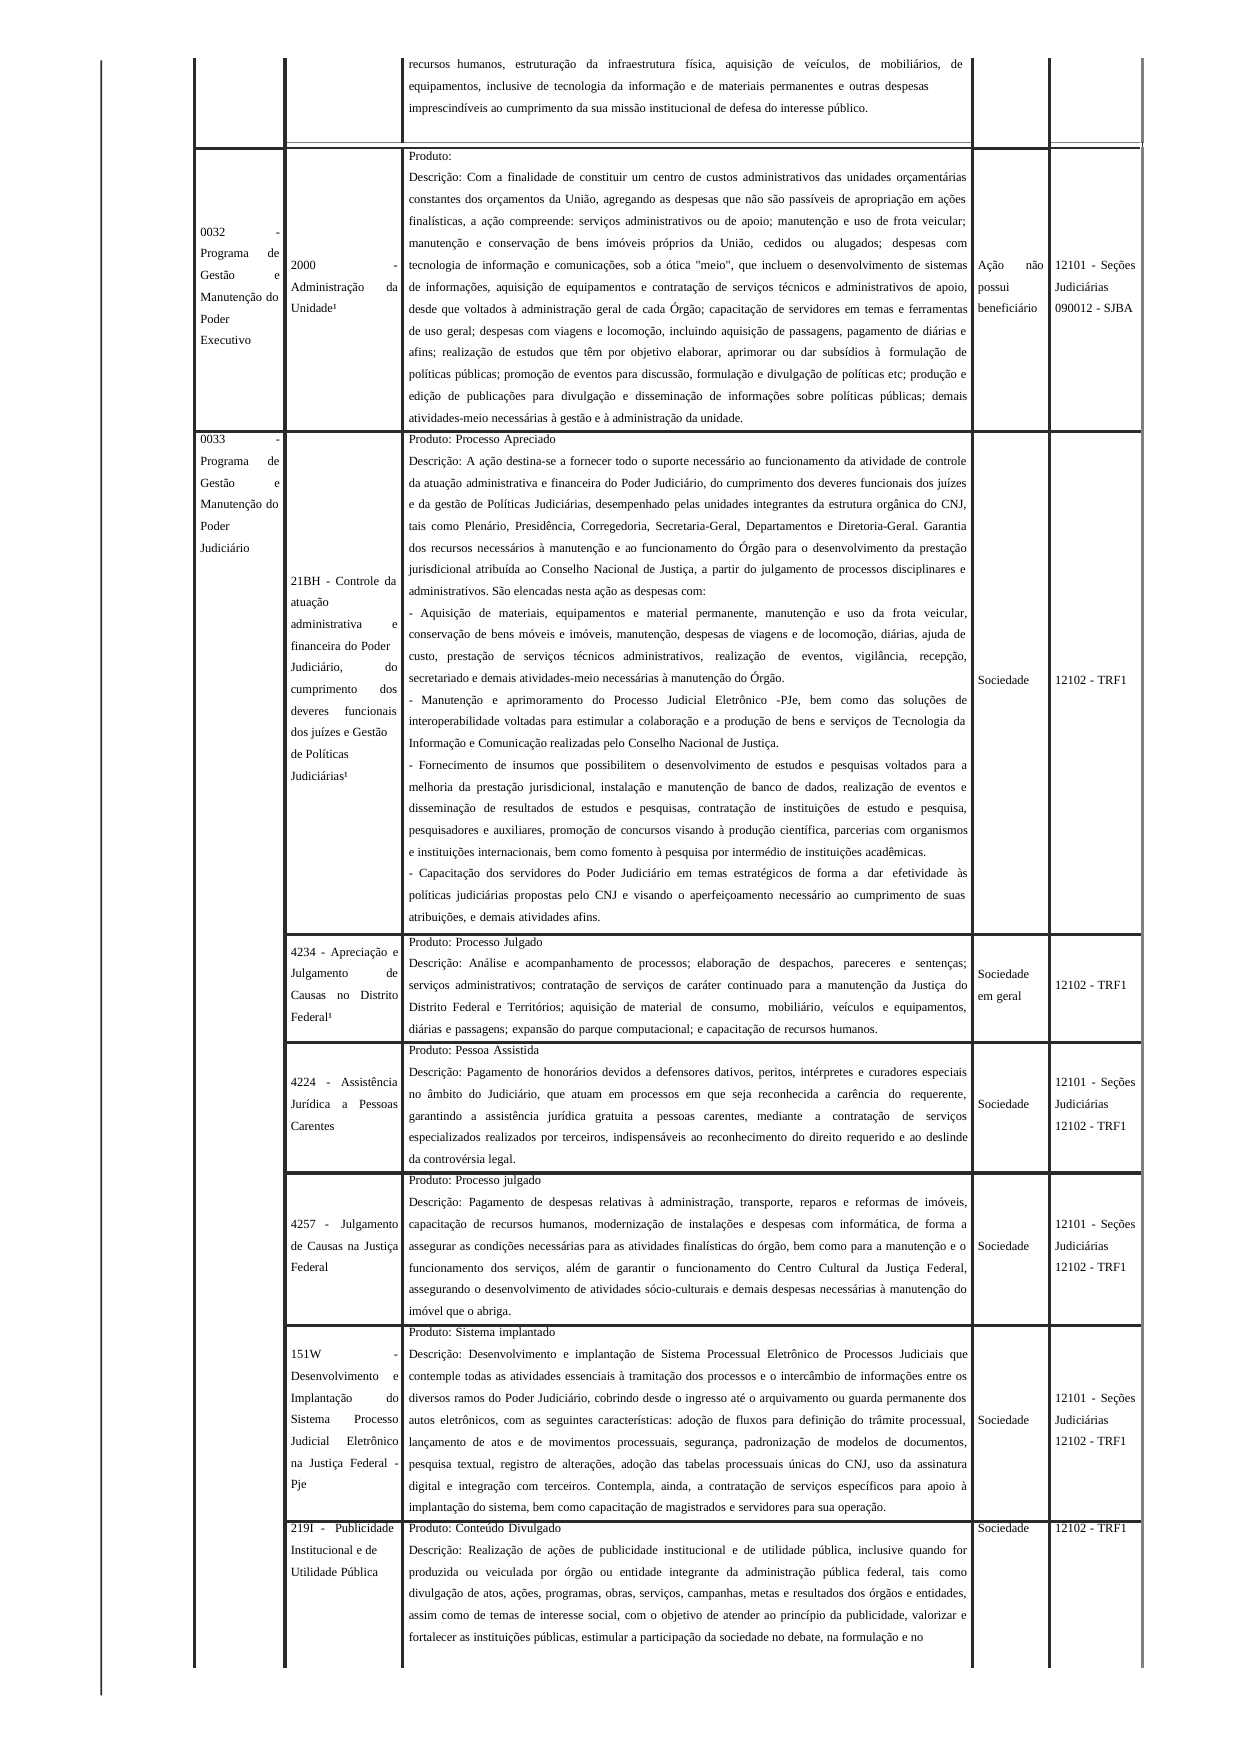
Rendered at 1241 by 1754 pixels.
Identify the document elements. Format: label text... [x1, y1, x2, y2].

table_cell [287, 143, 971, 147]
table_cell 12101 - Seções Judiciárias 12102 - TRF1 [1051, 1175, 1141, 1323]
table_cell Produto: Processo julgado Descrição: Pagamento de despesas relativas à administração, transporte, reparos e reformas de imóveis, capacitação de recursos humanos, modernização de instalações e despesas com informática, de forma a assegurar as condições necessárias para as atividades finalísticas do órgão, bem como para a manutenção e o funcionamento dos serviços, além de garantir o funcionamento do Centro Cultural da Justiça Federal, assegurando o desenvolvimento de atividades sócio-culturais e demais despesas necessárias à manutenção do imóvel que o abriga. [404, 1175, 971, 1323]
table_cell Sociedade [974, 1175, 1048, 1323]
table_cell 12102 - TRF1 [1051, 433, 1141, 933]
table_cell 21BH - Controle da atuação administrativa e financeira do Poder Judiciário, do cumprimento dos deveres funcionais dos juízes e Gestão de Políticas Judiciárias¹ [287, 433, 401, 933]
table_cell 0033 - Programa de Gestão e Manutenção do Poder Judiciário [196, 433, 283, 1668]
table_cell 4257 - Julgamento de Causas na Justiça Federal [287, 1175, 401, 1323]
table_cell Produto: Processo Julgado Descrição: Análise e acompanhamento de processos; elaboração de despachos, pareceres e sentenças; serviços administrativos; contratação de serviços de caráter continuado para a manutenção da Justiça do Distrito Federal e Territórios; aquisição de material de consumo, mobiliário, veículos e equipamentos, diárias e passagens; expansão do parque computacional; e capacitação de recursos humanos. [404, 936, 971, 1041]
table_cell Produto: Conteúdo Divulgado Descrição: Realização de ações de publicidade institucional e de utilidade pública, inclusive quando for produzida ou veiculada por órgão ou entidade integrante da administração pública federal, tais como divulgação de atos, ações, programas, obras, serviços, campanhas, metas e resultados dos órgãos e entidades, assim como de temas de interesse social, com o objetivo de atender ao princípio da publicidade, valorizar e fortalecer as instituições públicas, estimular a participação da sociedade no debate, na formulação e no [404, 1523, 971, 1668]
table_cell Sociedade [974, 1044, 1048, 1171]
table_cell Sociedade [974, 1523, 1048, 1668]
table_cell 12102 - TRF1 [1051, 1523, 1141, 1668]
table_cell 12101 - Seções Judiciárias 12102 - TRF1 [1051, 1327, 1141, 1519]
table_cell 12102 - TRF1 [1051, 936, 1141, 1041]
table_header [974, 58, 1048, 147]
table_cell 219I - Publicidade Institucional e de Utilidade Pública [287, 1523, 401, 1668]
table_cell 2000 - Administração da Unidade¹ [287, 149, 401, 430]
table_header recursos humanos, estruturação da infraestrutura física, aquisição de veículos, de mobiliários, de equipamentos, inclusive de tecnologia da informação e de materiais permanentes e outras despesas imprescindíveis ao cumprimento da sua missão institucional de defesa do interesse público. [404, 58, 971, 142]
table_cell 4234 - Apreciação e Julgamento de Causas no Distrito Federal¹ [287, 936, 401, 1041]
table_header [196, 58, 283, 147]
table_cell Produto: Processo Apreciado Descrição: A ação destina-se a fornecer todo o suporte necessário ao funcionamento da atividade de controle da atuação administrativa e financeira do Poder Judiciário, do cumprimento dos deveres funcionais dos juízes e da gestão de Políticas Judiciárias, desempenhado pelas unidades integrantes da estrutura orgânica do CNJ, tais como Plenário, Presidência, Corregedoria, Secretaria-Geral, Departamentos e Diretoria-Geral. Garantia dos recursos necessários à manutenção e ao funcionamento do Órgão para o desenvolvimento da prestação jurisdicional atribuída ao Conselho Nacional de Justiça, a partir do julgamento de processos disciplinares e administrativos. São elencadas nesta ação as despesas com: Aquisição de materiais, equipamentos e material permanente, manutenção e uso da frota veicular, conservação de bens móveis e imóveis, manutenção, despesas de viagens e de locomoção, diárias, ajuda de custo, prestação de serviços técnicos administrativos, realização de eventos, vigilância, recepção, secretariado e demais atividades-meio necessárias à manutenção do Órgão. Manutenção e aprimoramento do Processo Judicial Eletrônico -PJe, bem como das soluções de interoperabilidade voltadas para estimular a colaboração e a produção de bens e serviços de Tecnologia da Informação e Comunicação realizadas pelo Conselho Nacional de Justiça. Fornecimento de insumos que possibilitem o desenvolvimento de estudos e pesquisas voltados para a melhoria da prestação jurisdicional, instalação e manutenção de banco de dados, realização de eventos e disseminação de resultados de estudos e pesquisas, contratação de instituições de estudo e pesquisa, pesquisadores e auxiliares, promoção de concursos visando à produção científica, parcerias com organismos e instituições internacionais, bem como fomento à pesquisa por intermédio de instituições acadêmicas. Capacitação dos servidores do Poder Judiciário em temas estratégicos de forma a dar efetividade às políticas judiciárias propostas pelo CNJ e visando o aperfeiçoamento necessário ao cumprimento de suas atribuições, e demais atividades afins. [404, 433, 971, 933]
table_header [1051, 58, 1141, 142]
table_cell Sociedade [974, 433, 1048, 933]
table_cell 4224 - Assistência Jurídica a Pessoas Carentes [287, 1044, 401, 1171]
table_cell [1051, 142, 1142, 147]
table_cell Sociedade em geral [974, 936, 1048, 1041]
table_cell Ação não possui beneficiário [974, 150, 1048, 430]
table_cell 12101 - Seções Judiciárias 090012 - SJBA [1051, 147, 1141, 430]
table_cell 0032 - Programa de Gestão e Manutenção do Poder Executivo [196, 150, 283, 430]
table_cell Produto: Sistema implantado Descrição: Desenvolvimento e implantação de Sistema Processual Eletrônico de Processos Judiciais que contemple todas as atividades essenciais à tramitação dos processos e o intercâmbio de informações entre os diversos ramos do Poder Judiciário, cobrindo desde o ingresso até o arquivamento ou guarda permanente dos autos eletrônicos, com as seguintes características: adoção de fluxos para definição do trâmite processual, lançamento de atos e de movimentos processuais, segurança, padronização de modelos de documentos, pesquisa textual, registro de alterações, adoção das tabelas processuais únicas do CNJ, uso da assinatura digital e integração com terceiros. Contempla, ainda, a contratação de serviços específicos para apoio à implantação do sistema, bem como capacitação de magistrados e servidores para sua operação. [404, 1327, 971, 1519]
table_cell Produto: Pessoa Assistida Descrição: Pagamento de honorários devidos a defensores dativos, peritos, intérpretes e curadores especiais no âmbito do Judiciário, que atuam em processos em que seja reconhecida a carência do requerente, garantindo a assistência jurídica gratuita a pessoas carentes, mediante a contratação de serviços especializados realizados por terceiros, indispensáveis ao reconhecimento do direito requerido e ao deslinde da controvérsia legal. [404, 1044, 971, 1171]
table_header [287, 58, 401, 142]
table_cell 12101 - Seções Judiciárias 12102 - TRF1 [1051, 1044, 1141, 1171]
table_cell 151W - Desenvolvimento e Implantação do Sistema Processo Judicial Eletrônico na Justiça Federal - Pje [287, 1327, 401, 1519]
table_cell Sociedade [974, 1327, 1048, 1519]
table_cell Produto: Descrição: Com a finalidade de constituir um centro de custos administrativos das unidades orçamentárias constantes dos orçamentos da União, agregando as despesas que não são passíveis de apropriação em ações finalísticas, a ação compreende: serviços administrativos ou de apoio; manutenção e uso de frota veicular; manutenção e conservação de bens imóveis próprios da União, cedidos ou alugados; despesas com tecnologia de informação e comunicações, sob a ótica "meio", que incluem o desenvolvimento de sistemas de informações, aquisição de equipamentos e contratação de serviços técnicos e administrativos de apoio, desde que voltados à administração geral de cada Órgão; capacitação de servidores em temas e ferramentas de uso geral; despesas com viagens e locomoção, incluindo aquisição de passagens, pagamento de diárias e afins; realização de estudos que têm por objetivo elaborar, aprimorar ou dar subsídios à formulação de políticas públicas; promoção de eventos para discussão, formulação e divulgação de políticas etc; produção e edição de publicações para divulgação e disseminação de informações sobre políticas públicas; demais atividades-meio necessárias à gestão e à administração da unidade. [404, 149, 971, 430]
